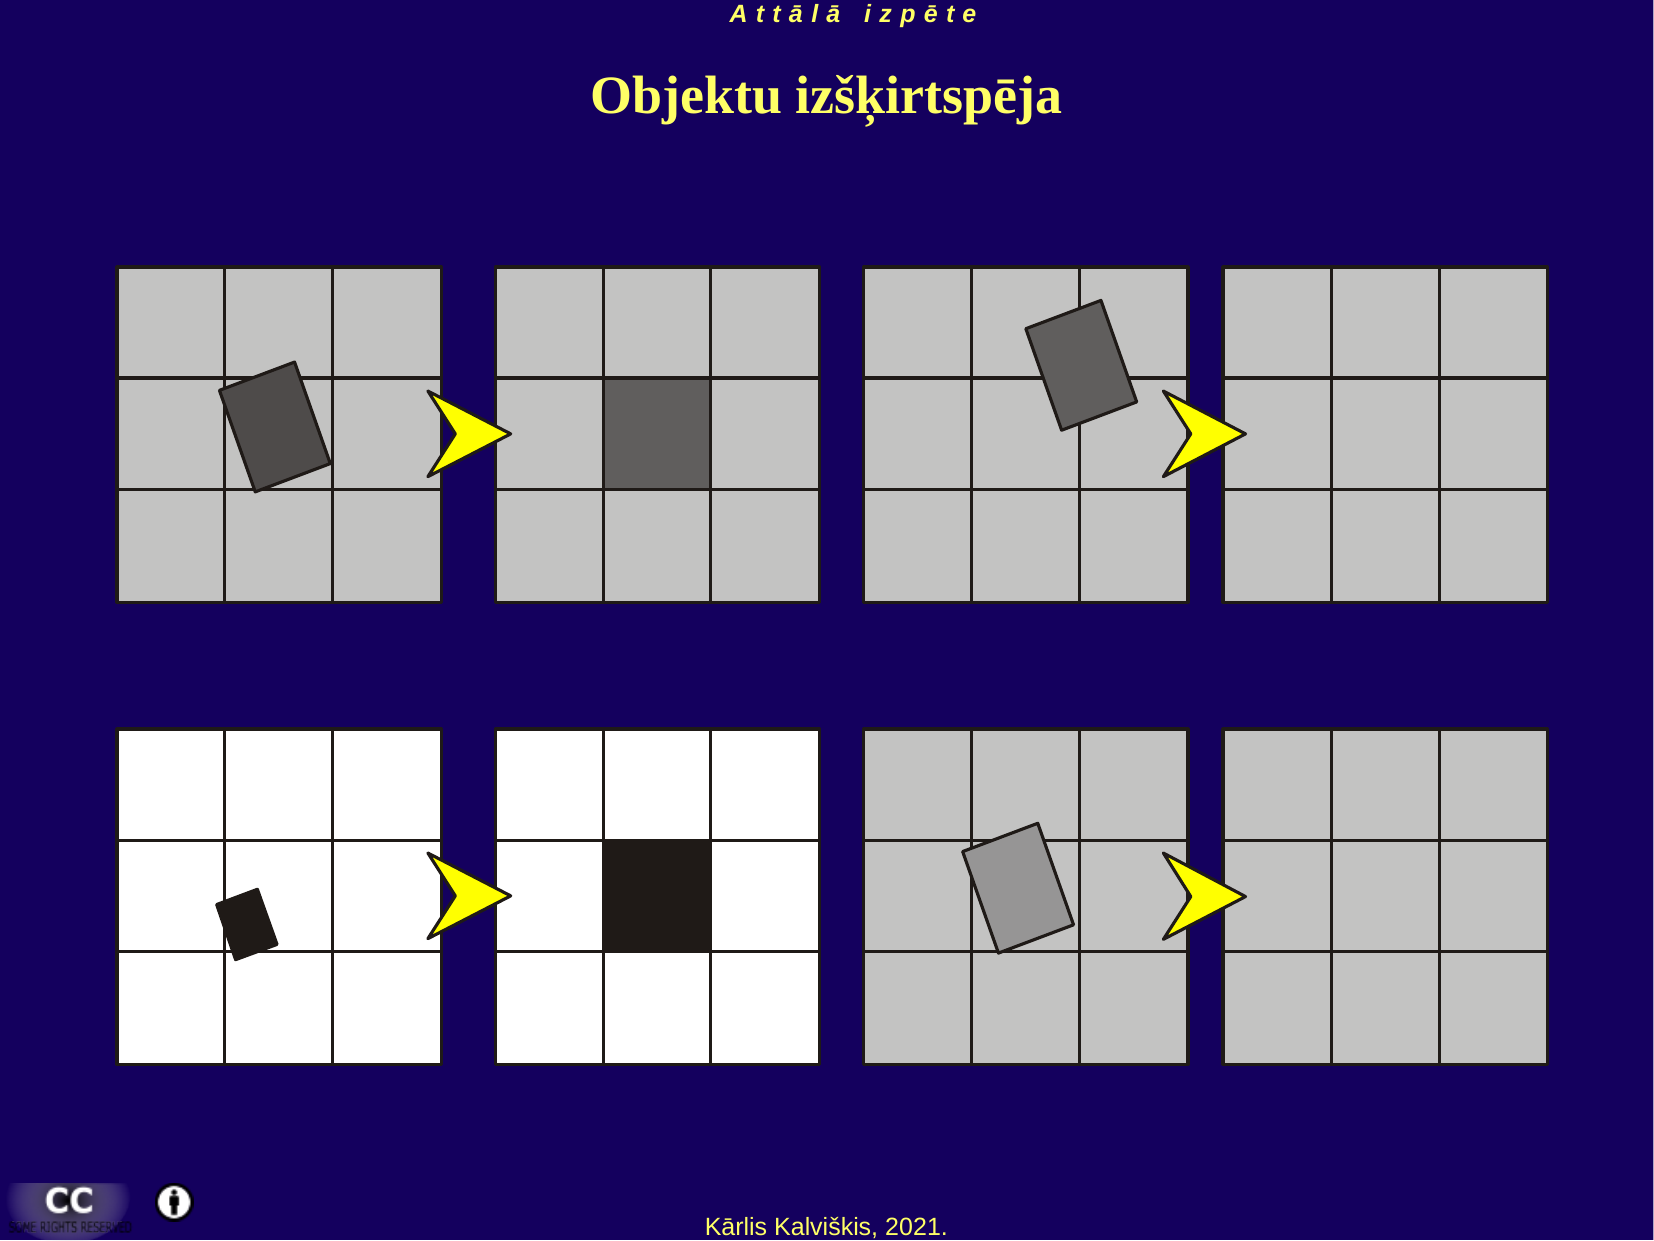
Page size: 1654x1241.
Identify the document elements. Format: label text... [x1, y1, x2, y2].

text_box [223, 365, 327, 489]
text_box [865, 731, 970, 839]
text_box [605, 731, 709, 839]
text_box [1225, 491, 1330, 601]
text_box [334, 380, 440, 488]
text_box [119, 269, 223, 376]
text_box [119, 491, 223, 601]
text_box [1441, 731, 1546, 839]
text_box [973, 380, 1078, 488]
picture [155, 1183, 194, 1222]
text_box [865, 953, 970, 1063]
text_box [1029, 303, 1134, 427]
text_box [1170, 397, 1240, 470]
text_box [973, 491, 1078, 601]
text_box [605, 269, 709, 376]
picture [0, 1183, 141, 1241]
text_box [1081, 731, 1186, 839]
text_box [605, 842, 709, 950]
text_box [119, 380, 223, 488]
text_box [226, 491, 331, 601]
text_box [226, 940, 230, 950]
text_box [605, 953, 709, 1063]
text_box [605, 380, 709, 488]
text_box [119, 842, 223, 950]
text_box [973, 889, 995, 950]
text_box [712, 269, 818, 376]
text_box [605, 491, 709, 601]
text_box [497, 842, 602, 950]
text_box [226, 417, 251, 488]
text_box [1441, 380, 1546, 488]
text_box [973, 953, 1078, 1063]
text_box [1014, 842, 1078, 950]
text_box [1441, 491, 1546, 601]
text_box [226, 842, 331, 950]
title Objektu izšķirtspēja [120, 65, 1533, 334]
text_box [226, 953, 331, 1063]
text_box [220, 892, 274, 957]
text_box [226, 380, 239, 385]
text_box [334, 731, 440, 839]
text_box [226, 269, 331, 376]
text_box [1441, 953, 1546, 1063]
text_box [273, 466, 331, 488]
text_box [865, 842, 970, 950]
text_box [1333, 491, 1438, 601]
text_box [1081, 269, 1186, 376]
text_box [226, 731, 331, 839]
text_box [1081, 953, 1186, 1063]
text_box [712, 842, 818, 950]
text_box [119, 731, 223, 839]
text_box [1081, 491, 1186, 601]
text_box [973, 269, 1078, 376]
text_box [497, 731, 602, 839]
text_box [1333, 269, 1438, 376]
text_box [1333, 731, 1438, 839]
text_box [1225, 953, 1330, 1063]
text_box [119, 953, 223, 1063]
text_box [1333, 953, 1438, 1063]
text_box [712, 953, 818, 1063]
text_box [712, 491, 818, 601]
text_box [865, 269, 970, 376]
text_box [1081, 842, 1186, 950]
text_box [966, 826, 1071, 950]
text_box [973, 731, 1078, 839]
text_box [1225, 731, 1330, 839]
text_box [1225, 269, 1330, 376]
text_box [334, 491, 440, 601]
text_box [334, 953, 440, 1063]
text_box [1081, 380, 1186, 488]
text_box [712, 380, 818, 488]
text_box [1333, 380, 1438, 488]
text_box [1333, 842, 1438, 950]
text_box [497, 953, 602, 1063]
text_box [1441, 269, 1546, 376]
text_box [334, 842, 440, 950]
text_box [1170, 859, 1241, 933]
text_box [497, 380, 602, 488]
text_box [1225, 380, 1330, 488]
text_box [712, 731, 818, 839]
text_box [865, 380, 970, 488]
text_box [1441, 842, 1546, 950]
text_box [303, 380, 331, 458]
text_box [334, 269, 440, 376]
text_box [1225, 842, 1330, 950]
text_box [435, 859, 505, 932]
text_box [435, 398, 505, 470]
text_box [497, 269, 602, 376]
text_box [865, 491, 970, 601]
text_box [497, 491, 602, 601]
